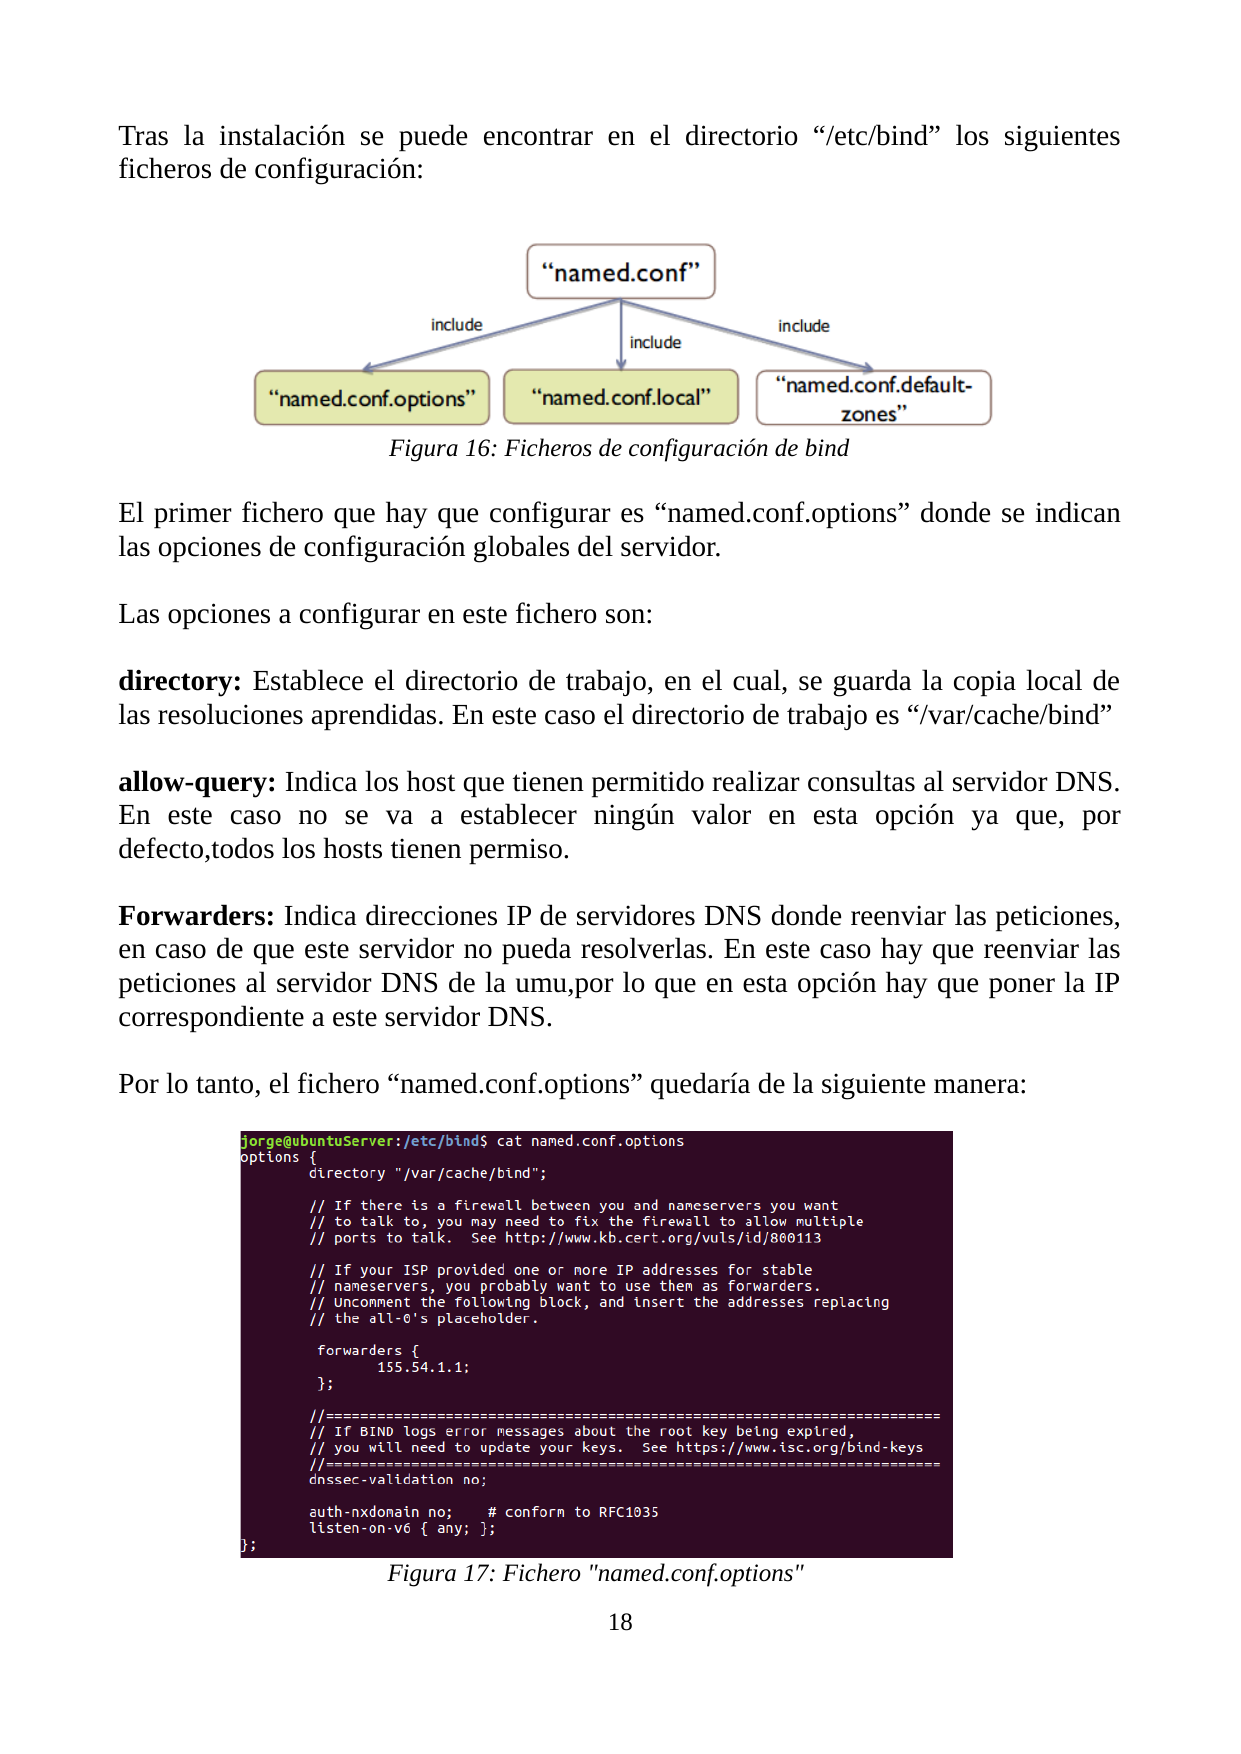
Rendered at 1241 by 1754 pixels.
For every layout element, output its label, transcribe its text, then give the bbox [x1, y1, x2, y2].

text directory: Establece el directorio de trabajo, en el cual, se guarda la copia local de las resoluciones aprendidas. En este caso el directorio de trabajo es “/var/cache/bind” [118, 663, 1122, 730]
text Por lo tanto, el fichero “named.conf.options” quedaría de la siguiente manera: [118, 1066, 1122, 1099]
picture [226, 231, 1015, 434]
text allow-query: Indica los host que tienen permitido realizar consultas al servidor DNS. En este caso no se va a establecer ningún valor en esta opción ya que, por defecto,todos los hosts tienen permiso. [118, 764, 1122, 864]
text Figura 17: Fichero "named.conf.options" [241, 1558, 953, 1586]
text Figura 16: Ficheros de configuración de bind [226, 434, 1014, 462]
text Tras la instalación se puede encontrar en el directorio “/etc/bind” los siguientes ficheros de configuración: [118, 118, 1122, 185]
picture [240, 1131, 953, 1558]
text Las opciones a configurar en este fichero son: [118, 596, 1122, 630]
text Forwarders: Indica direcciones IP de servidores DNS donde reenviar las peticiones, en caso de que este servidor no pueda resolverlas. En este caso hay que reenviar las peticiones al servidor DNS de la umu,por lo que en esta opción hay que poner la IP correspondiente a este servidor DNS. [118, 898, 1122, 1032]
text El primer fichero que hay que configurar es “named.conf.options” donde se indican las opciones de configuración globales del servidor. [118, 496, 1122, 563]
